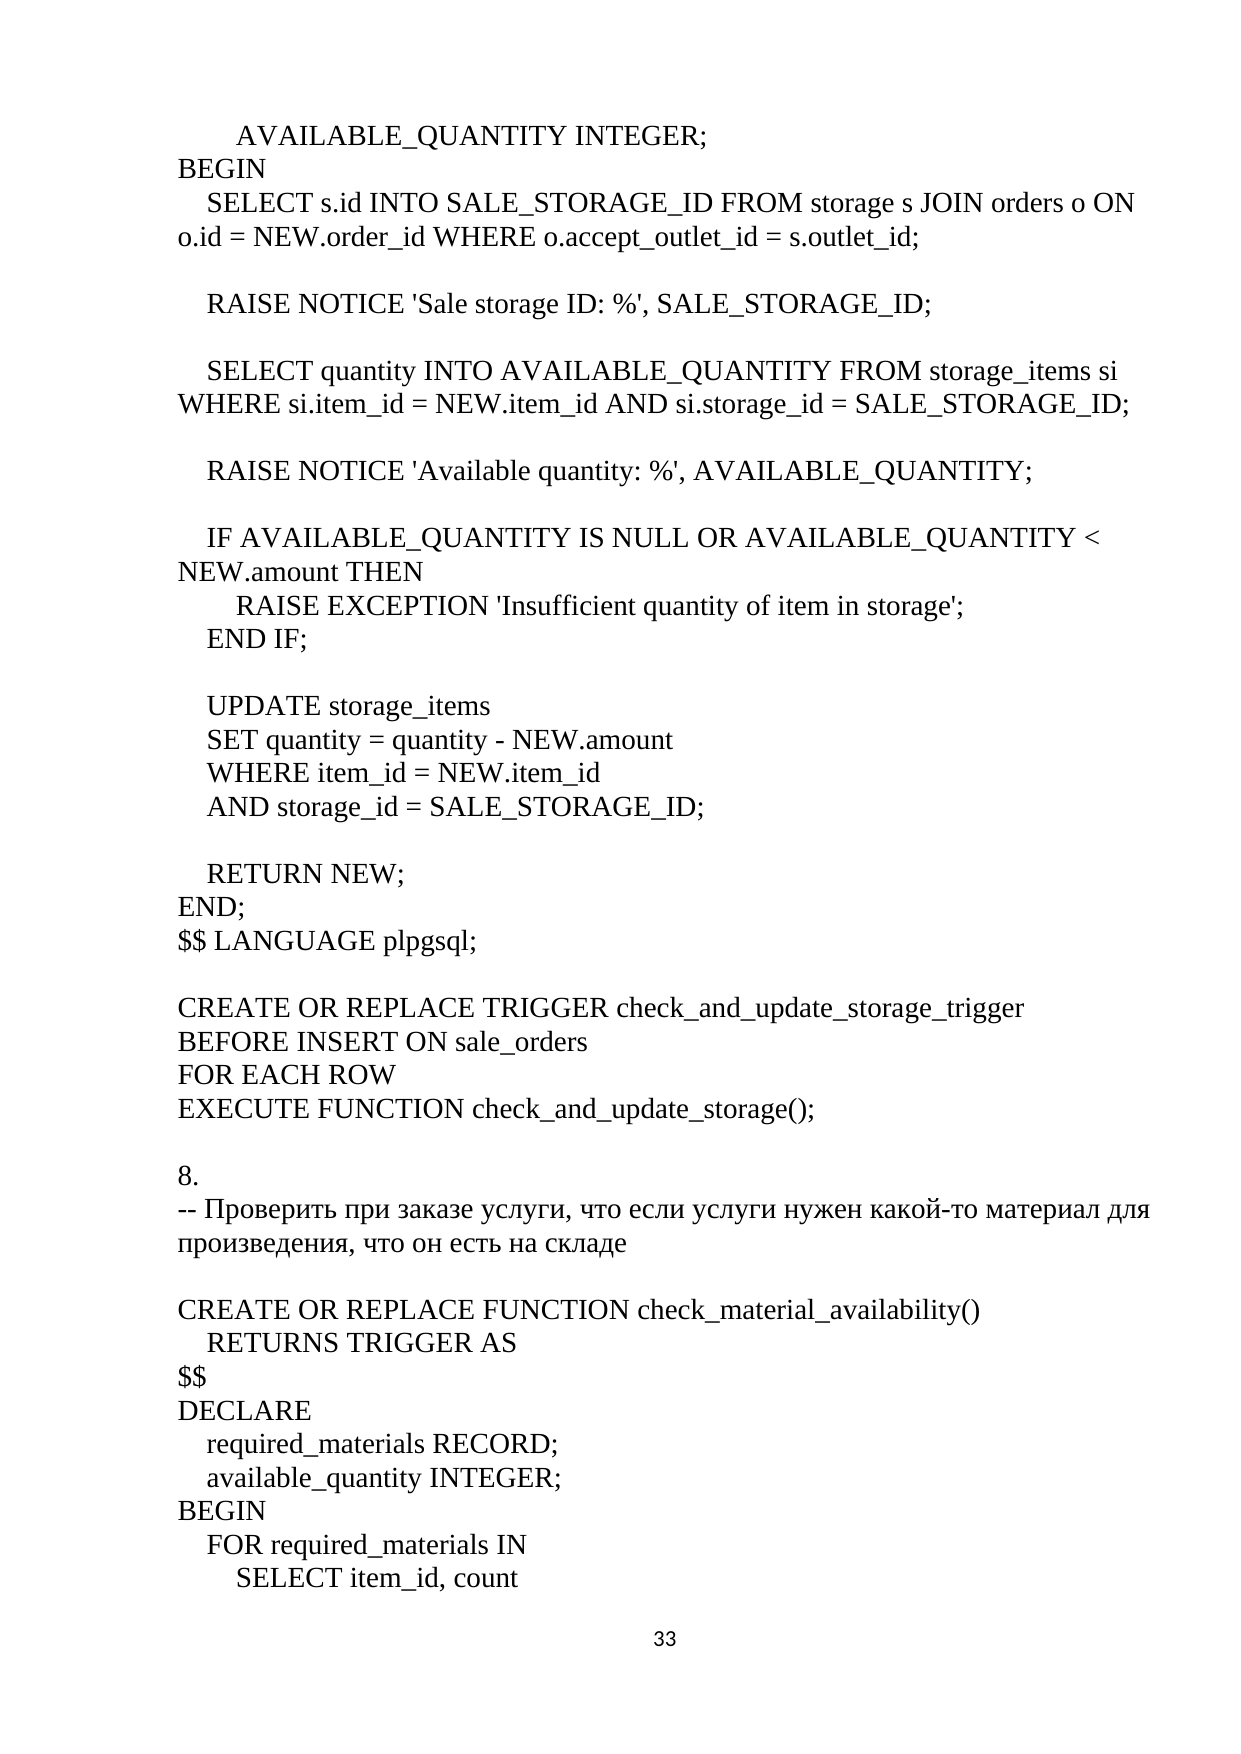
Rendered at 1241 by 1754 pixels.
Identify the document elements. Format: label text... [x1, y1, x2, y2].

text available_quantity INTEGER; [177, 1460, 1152, 1493]
text AND storage_id = SALE_STORAGE_ID; [177, 789, 1152, 822]
text END IF; [177, 621, 1152, 655]
text CREATE OR REPLACE FUNCTION check_material_availability() [177, 1292, 1152, 1326]
text DECLARE [177, 1393, 1152, 1426]
text SET quantity = quantity - NEW.amount [177, 722, 1152, 755]
text 8. [177, 1158, 1152, 1191]
text CREATE OR REPLACE TRIGGER check_and_update_storage_trigger [177, 990, 1152, 1024]
text RETURNS TRIGGER AS [177, 1326, 1152, 1359]
text UPDATE storage_items [177, 688, 1152, 722]
text -- Проверить при заказе услуги, что если услуги нужен какой-то материал для произведения, что он есть на складе [177, 1191, 1152, 1258]
text WHERE item_id = NEW.item_id [177, 755, 1152, 789]
text RAISE EXCEPTION 'Insufficient quantity of item in storage'; [177, 588, 1152, 621]
text SELECT item_id, count [177, 1560, 1152, 1594]
text SELECT s.id INTO SALE_STORAGE_ID FROM storage s JOIN orders o ON o.id = NEW.order_id WHERE o.accept_outlet_id = s.outlet_id; [177, 185, 1152, 252]
text RETURN NEW; [177, 856, 1152, 889]
text BEGIN [177, 152, 1152, 185]
text RAISE NOTICE 'Sale storage ID: %', SALE_STORAGE_ID; [177, 286, 1152, 319]
text EXECUTE FUNCTION check_and_update_storage(); [177, 1091, 1152, 1124]
text SELECT quantity INTO AVAILABLE_QUANTITY FROM storage_items si WHERE si.item_id = NEW.item_id AND si.storage_id = SALE_STORAGE_ID; [177, 353, 1152, 420]
text BEFORE INSERT ON sale_orders [177, 1024, 1152, 1057]
text $$ [177, 1359, 1152, 1393]
text BEGIN [177, 1493, 1152, 1527]
text RAISE NOTICE 'Available quantity: %', AVAILABLE_QUANTITY; [177, 453, 1152, 487]
text FOR EACH ROW [177, 1057, 1152, 1091]
text required_materials RECORD; [177, 1426, 1152, 1460]
text FOR required_materials IN [177, 1527, 1152, 1560]
text $$ LANGUAGE plpgsql; [177, 923, 1152, 957]
text AVAILABLE_QUANTITY INTEGER; [177, 118, 1152, 152]
text END; [177, 889, 1152, 923]
text IF AVAILABLE_QUANTITY IS NULL OR AVAILABLE_QUANTITY < NEW.amount THEN [177, 521, 1152, 588]
